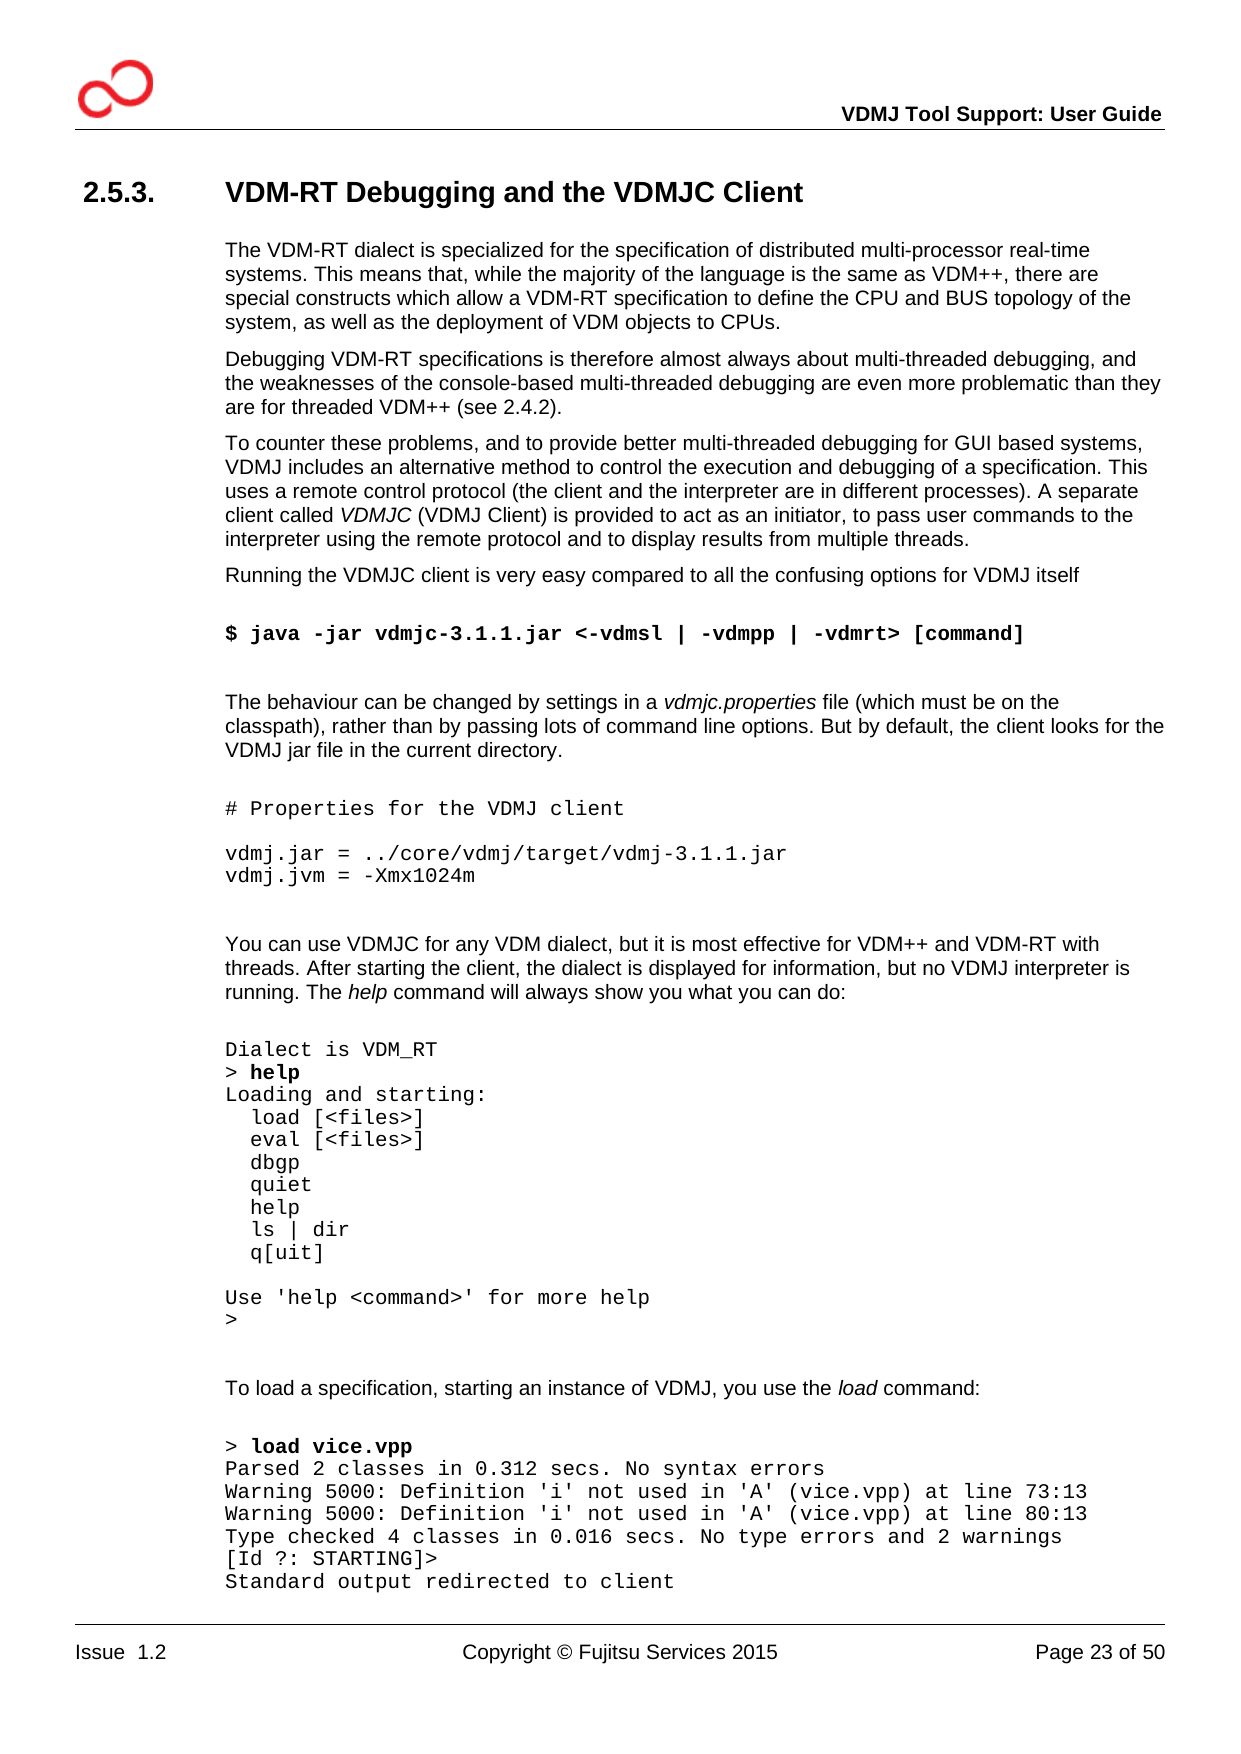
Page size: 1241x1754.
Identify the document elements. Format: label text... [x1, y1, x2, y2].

text quiet [225, 1174, 1165, 1196]
text To load a specification, starting an instance of VDMJ, you use the load command: [225, 1376, 1165, 1400]
text Loading and starting: [225, 1084, 1165, 1106]
text Standard output redirected to client [225, 1570, 1165, 1593]
text ls | dir [225, 1219, 1165, 1241]
text Type checked 4 classes in 0.016 secs. No type errors and 2 warnings [225, 1525, 1165, 1548]
text The VDM-RT dialect is specialized for the specification of distributed multi-processor real-time systems. This means that, while the majority of the language is the same as VDM++, there are special constructs which allow a VDM-RT specification to define the CPU and BUS topology of the system, as well as the deployment of VDM objects to CPUs. [225, 239, 1165, 334]
text Running the VDMJC client is very easy compared to all the confusing options for VDMJ itself [225, 564, 1165, 588]
text > [225, 1309, 1165, 1331]
text Warning 5000: Definition 'i' not used in 'A' (vice.vpp) at line 80:13 [225, 1503, 1165, 1525]
text Debugging VDM-RT specifications is therefore almost always about multi-threaded debugging, and the weaknesses of the console-based multi-threaded debugging are even more problematic than they are for threaded VDM++ (see 2.4.2). [225, 347, 1165, 419]
text Warning 5000: Definition 'i' not used in 'A' (vice.vpp) at line 73:13 [225, 1480, 1165, 1503]
text The behaviour can be changed by settings in a vdmjc.properties file (which must be on the classpath), rather than by passing lots of command line options. But by default, the client looks for the VDMJ jar file in the current directory. [225, 690, 1165, 762]
text load [<files>] [225, 1106, 1165, 1129]
text Use 'help <command>' for more help [225, 1286, 1165, 1309]
text help [225, 1196, 1165, 1219]
text Parsed 2 classes in 0.312 secs. No syntax errors [225, 1458, 1165, 1480]
text vdmj.jvm = -Xmx1024m [225, 864, 1165, 887]
text Dialect is VDM_RT [225, 1039, 1165, 1061]
text > load vice.vpp [225, 1435, 1165, 1458]
picture [78, 52, 153, 128]
text > help [225, 1061, 1165, 1084]
text eval [<files>] [225, 1129, 1165, 1151]
text # Properties for the VDMJ client [225, 797, 1165, 819]
text $ java -jar vdmjc-3.1.1.jar <-vdmsl | -vdmpp | -vdmrt> [command] [225, 623, 1165, 645]
text vdmj.jar = ../core/vdmj/target/vdmj-3.1.1.jar [225, 842, 1165, 864]
text [Id ?: STARTING]> [225, 1548, 1165, 1570]
text dbgp [225, 1151, 1165, 1174]
text q[uit] [225, 1241, 1165, 1264]
text To counter these problems, and to provide better multi-threaded debugging for GUI based systems, VDMJ includes an alternative method to control the execution and debugging of a specification. This uses a remote control protocol (the client and the interpreter are in different processes). A separate client called VDMJC (VDMJ Client) is provided to act as an initiator, to pass user commands to the interpreter using the remote protocol and to display results from multiple threads. [225, 431, 1165, 551]
text You can use VDMJC for any VDM dialect, but it is most effective for VDM++ and VDM-RT with threads. After starting the client, the dialect is displayed for information, but no VDMJ interpreter is running. The help command will always show you what you can do: [225, 932, 1165, 1004]
subtitle VDM-RT Debugging and the VDMJC Client [75, 175, 1165, 209]
